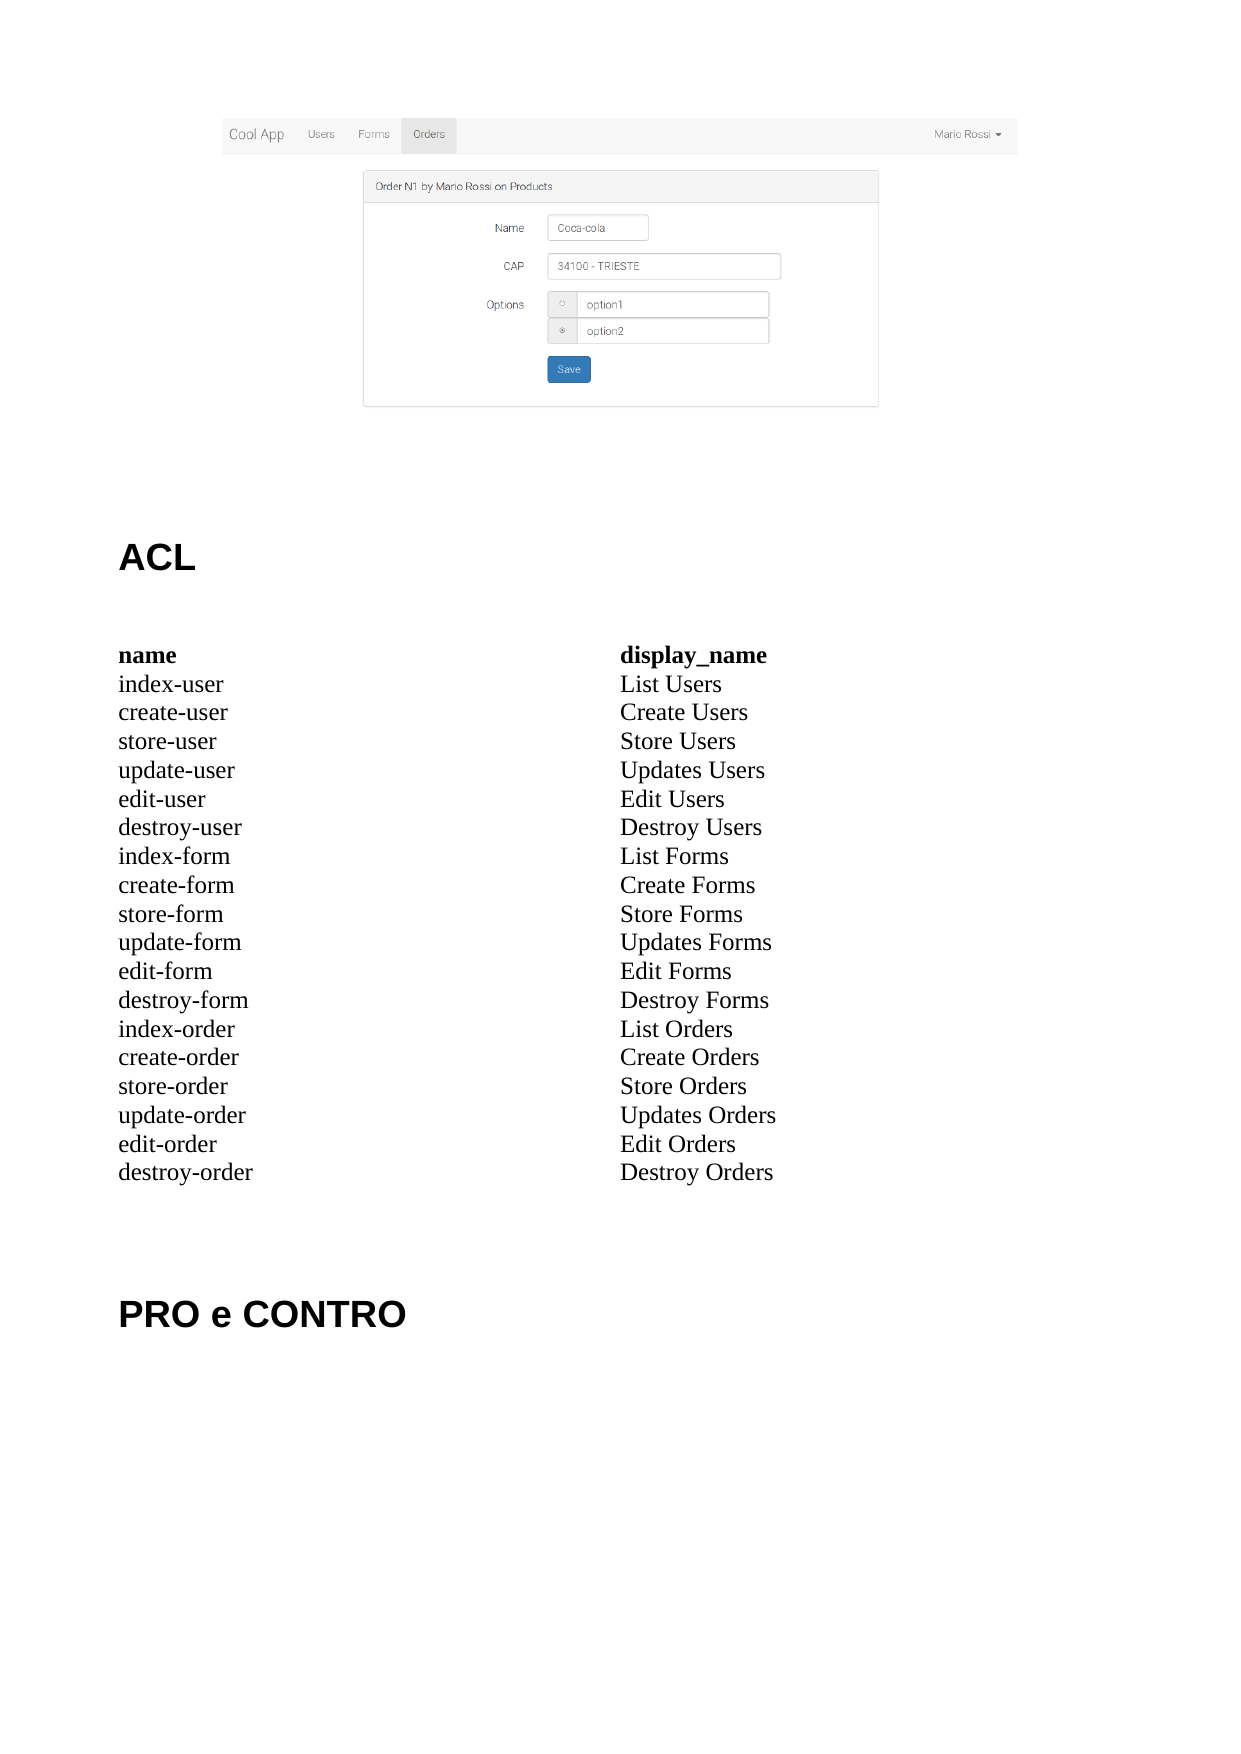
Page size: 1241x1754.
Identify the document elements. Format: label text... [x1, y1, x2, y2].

table_cell index-user [118, 669, 620, 697]
table_cell Store Orders [620, 1071, 1122, 1100]
table_cell List Forms [620, 841, 1122, 870]
table_header display_name [620, 640, 1122, 669]
table_cell destroy-user [118, 813, 620, 841]
subtitle ACL [118, 535, 1122, 578]
table_cell index-order [118, 1014, 620, 1042]
table_cell update-form [118, 928, 620, 956]
table_cell Destroy Orders [620, 1158, 1122, 1186]
table_cell store-user [118, 726, 620, 755]
table_cell Create Orders [620, 1043, 1122, 1071]
table_cell Store Users [620, 726, 1122, 755]
table_cell index-form [118, 841, 620, 870]
table_cell Create Forms [620, 870, 1122, 899]
table_cell destroy-order [118, 1158, 620, 1186]
table_cell Updates Users [620, 755, 1122, 784]
table_cell create-form [118, 870, 620, 899]
table_cell Destroy Users [620, 813, 1122, 841]
table_cell Updates Orders [620, 1100, 1122, 1129]
table_cell Create Users [620, 698, 1122, 726]
table_cell destroy-form [118, 985, 620, 1014]
table_cell Edit Orders [620, 1129, 1122, 1157]
table_cell Edit Users [620, 784, 1122, 812]
table_cell edit-order [118, 1129, 620, 1157]
table_cell update-order [118, 1100, 620, 1129]
table_cell store-form [118, 899, 620, 927]
table_cell edit-user [118, 784, 620, 812]
subtitle PRO e CONTRO [118, 1292, 1122, 1336]
table_cell Edit Forms [620, 956, 1122, 985]
table_cell List Orders [620, 1014, 1122, 1042]
table_header name [118, 640, 620, 669]
table_cell update-user [118, 755, 620, 784]
picture [222, 118, 1018, 455]
table_cell List Users [620, 669, 1122, 697]
table_cell Destroy Forms [620, 985, 1122, 1014]
table_cell Updates Forms [620, 928, 1122, 956]
table_cell create-user [118, 698, 620, 726]
table_cell store-order [118, 1071, 620, 1100]
table_cell Store Forms [620, 899, 1122, 927]
table_cell create-order [118, 1043, 620, 1071]
table_cell edit-form [118, 956, 620, 985]
